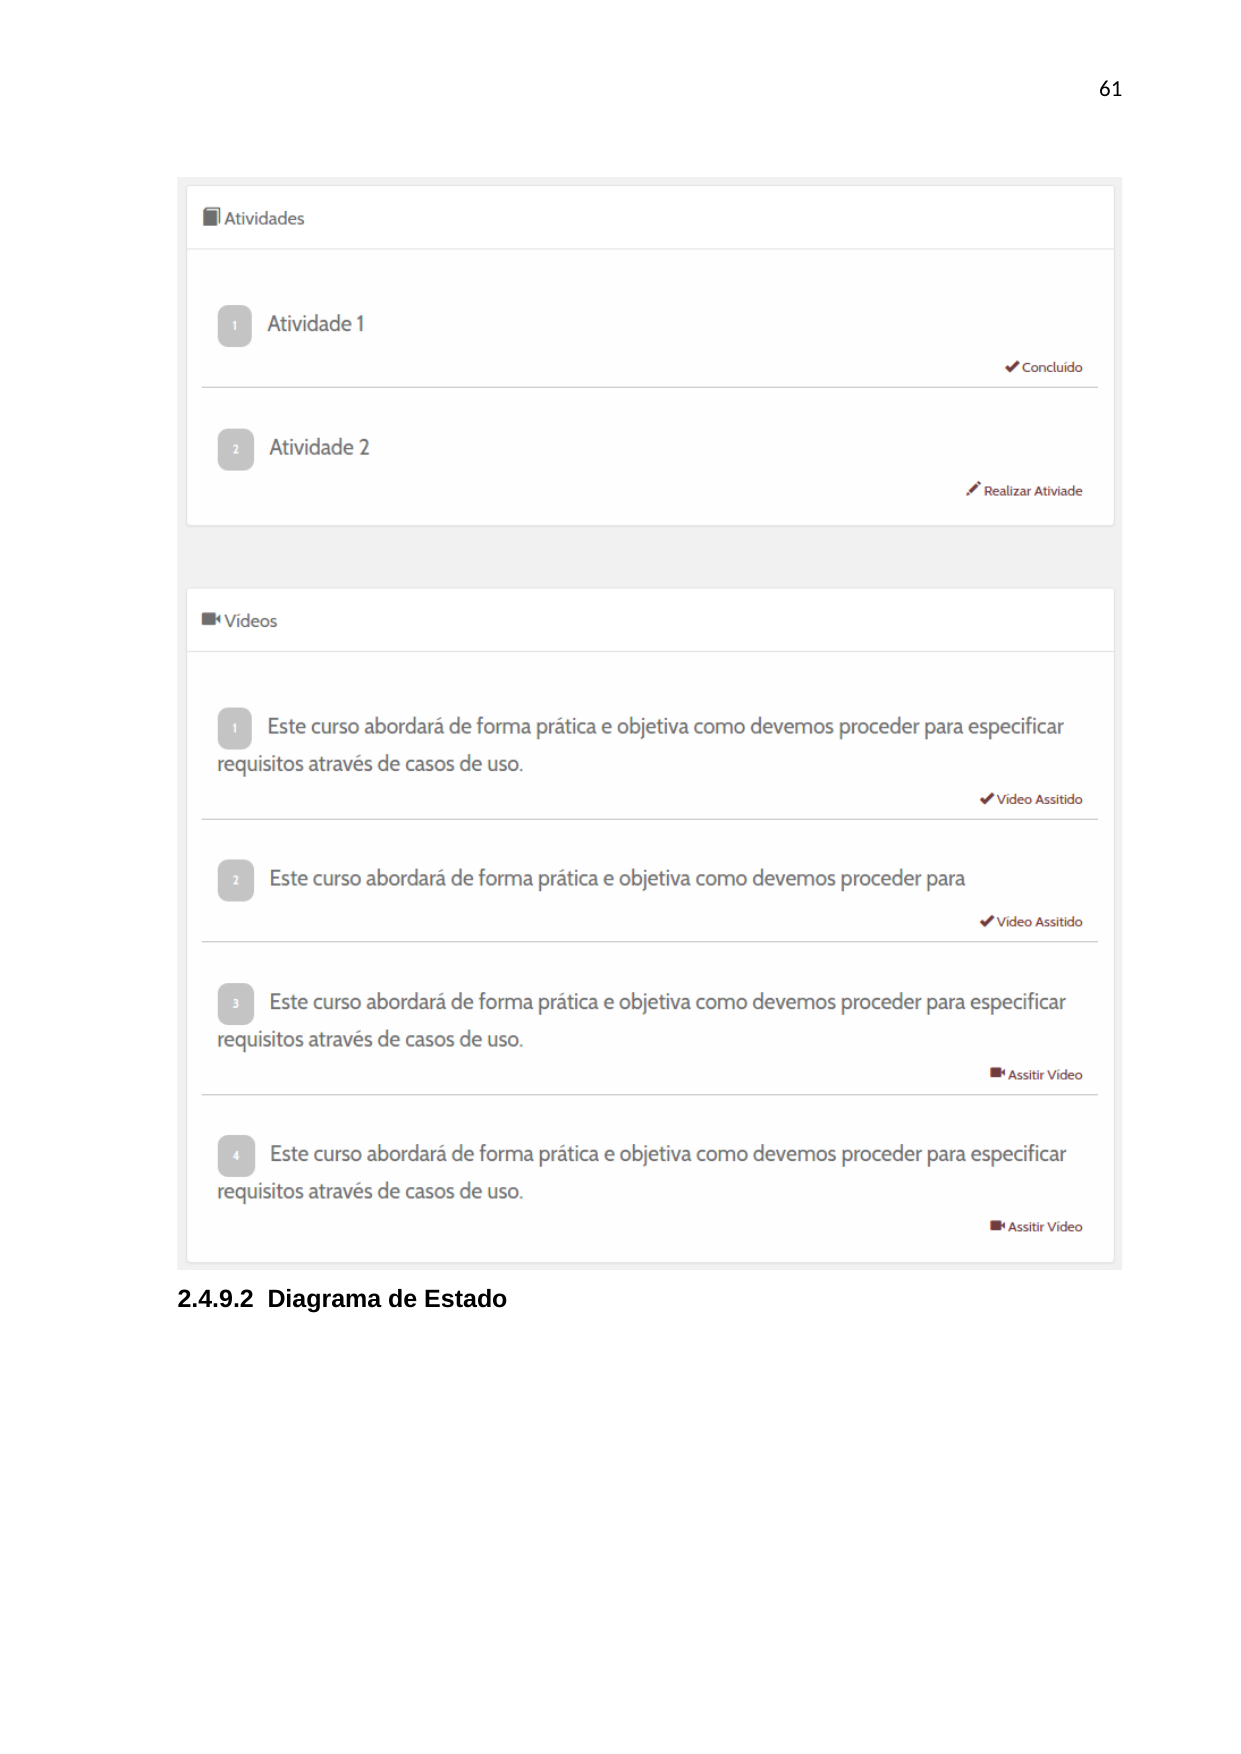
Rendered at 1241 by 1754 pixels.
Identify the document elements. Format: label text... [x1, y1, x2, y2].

subtitle Diagrama de Estado [177, 1270, 1122, 1312]
picture [177, 177, 1123, 1270]
